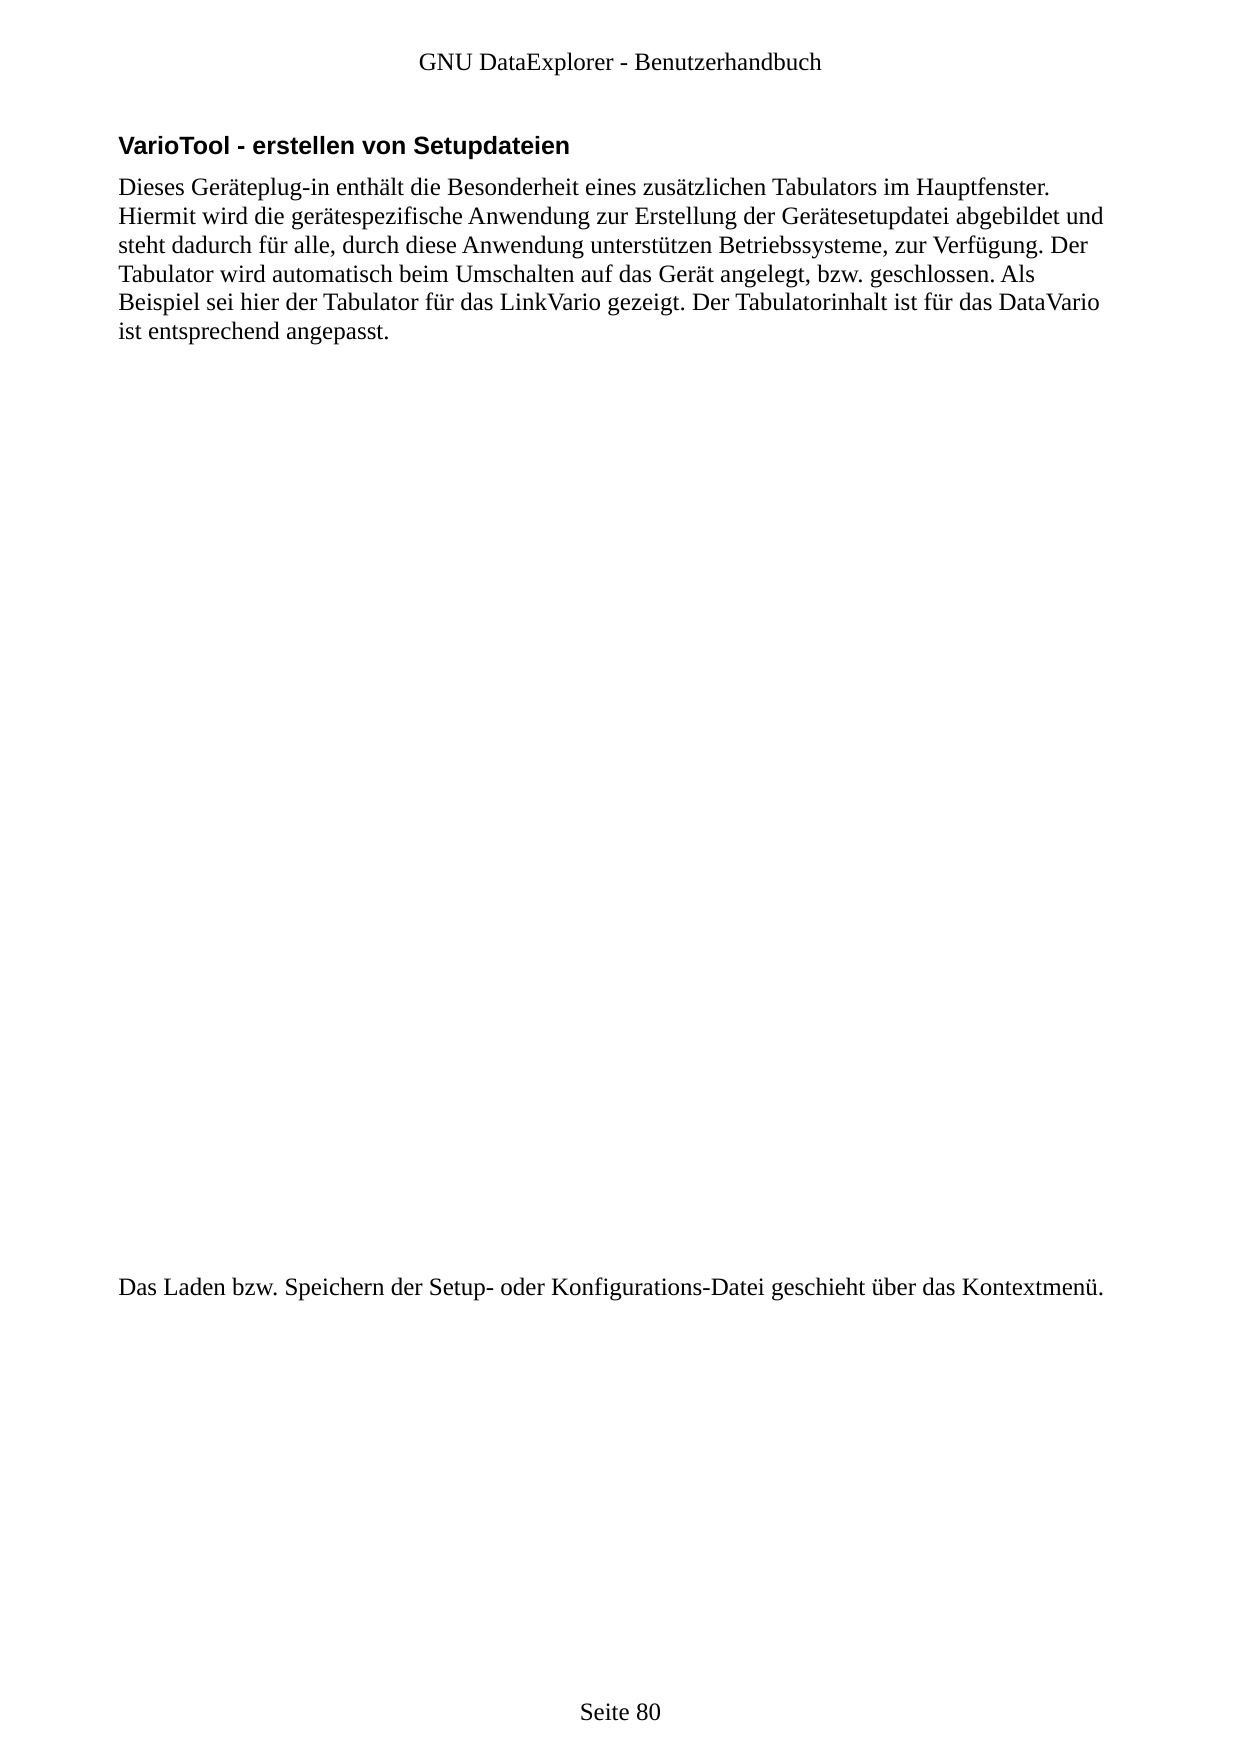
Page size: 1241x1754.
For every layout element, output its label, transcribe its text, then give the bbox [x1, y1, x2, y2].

subtitle VarioTool - erstellen von Setupdateien [118, 131, 1122, 160]
text Das Laden bzw. Speichern der Setup- oder Konfigurations-Datei geschieht über das Kontextmenü. [118, 1272, 1122, 1301]
text Dieses Geräteplug-in enthält die Besonderheit eines zusätzlichen Tabulators im Hauptfenster. Hiermit wird die gerätespezifische Anwendung zur Erstellung der Gerätesetupdatei abgebildet und steht dadurch für alle, durch diese Anwendung unterstützen Betriebssysteme, zur Verfügung. Der Tabulator wird automatisch beim Umschalten auf das Gerät angelegt, bzw. geschlossen. Als Beispiel sei hier der Tabulator für das LinkVario gezeigt. Der Tabulatorinhalt ist für das DataVario ist entsprechend angepasst. [118, 172, 1122, 345]
